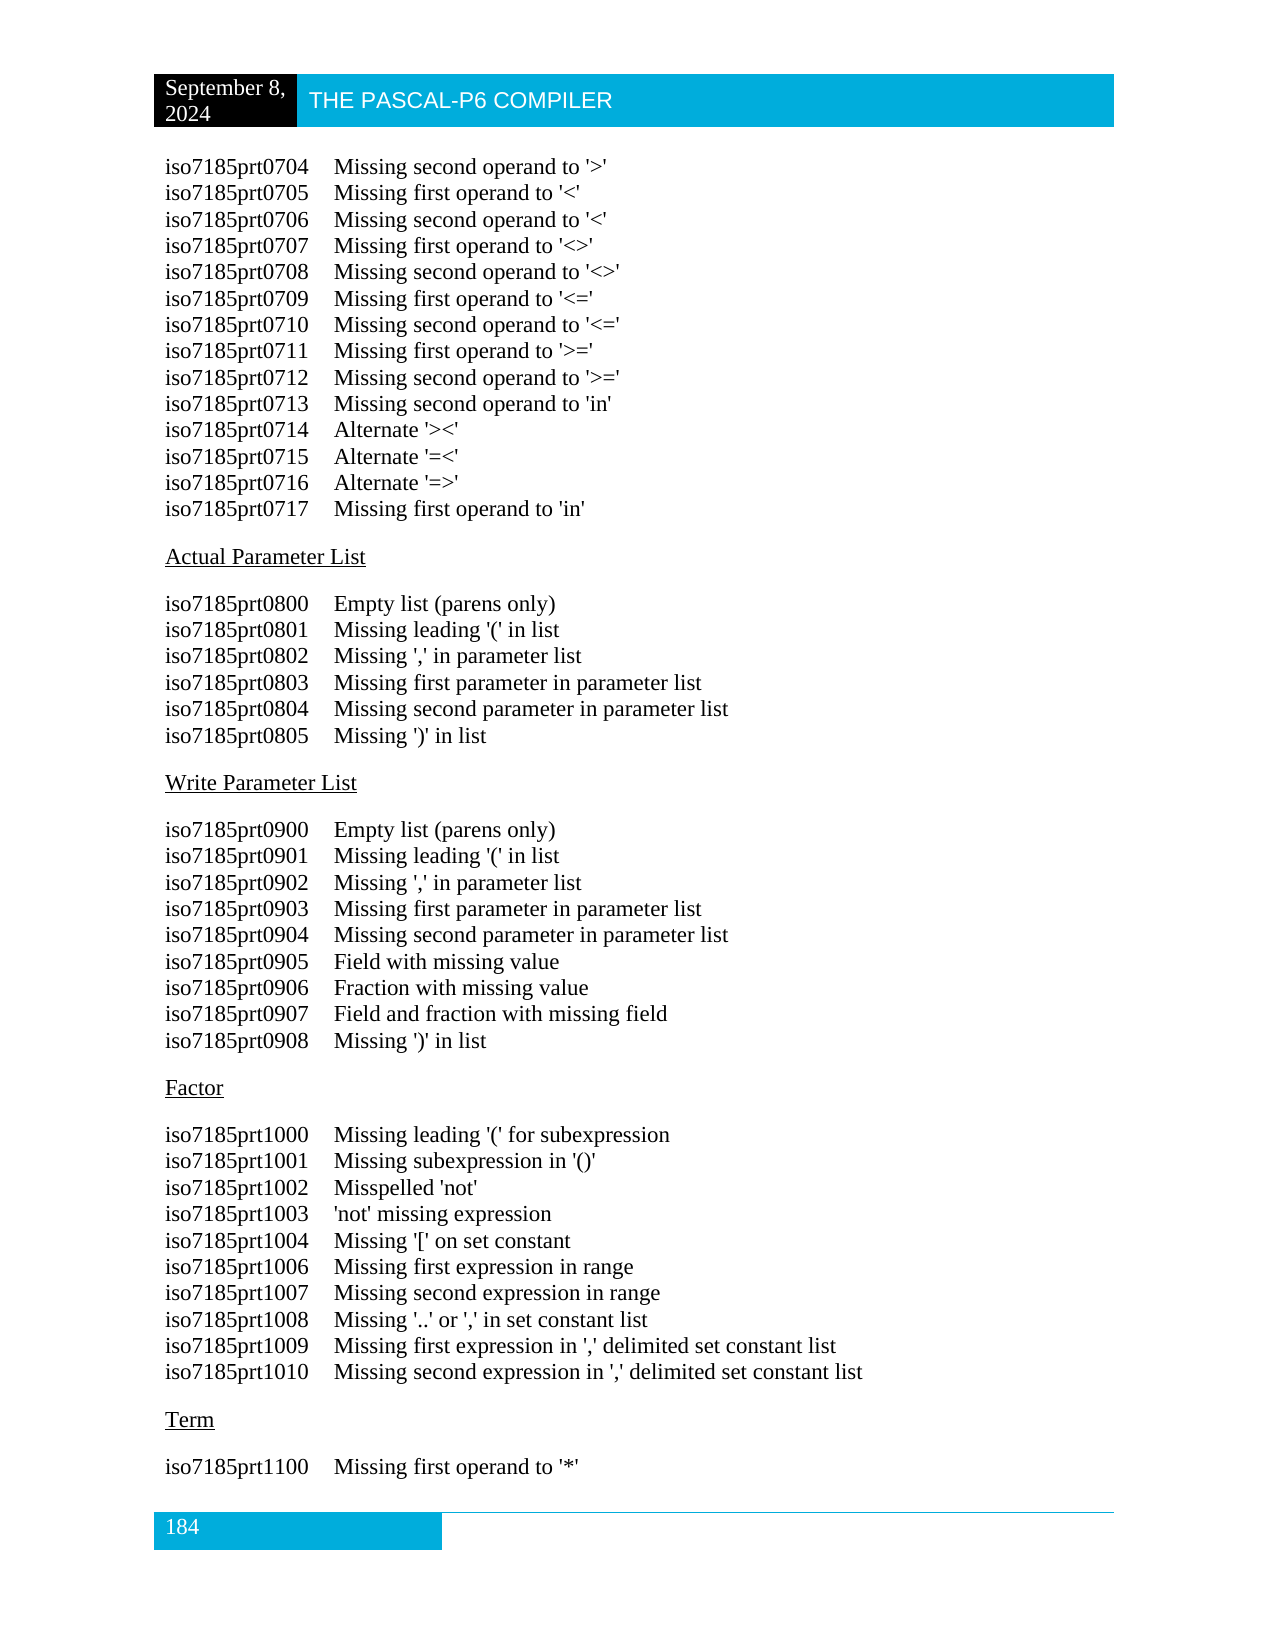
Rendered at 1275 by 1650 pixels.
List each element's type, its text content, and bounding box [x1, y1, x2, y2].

text iso7185prt1003 'not' missing expression [165, 1200, 1125, 1227]
text iso7185prt0713 Missing second operand to 'in' [165, 390, 1125, 416]
text iso7185prt1001 Missing subexpression in '()' [165, 1148, 1125, 1174]
text iso7185prt1007 Missing second expression in range [165, 1279, 1125, 1306]
text iso7185prt0706 Missing second operand to '<' [165, 206, 1125, 232]
text iso7185prt0803 Missing first parameter in parameter list [165, 669, 1125, 695]
text iso7185prt0716 Alternate '=>' [165, 469, 1125, 496]
text iso7185prt0708 Missing second operand to '<>' [165, 258, 1125, 285]
text iso7185prt1009 Missing first expression in ',' delimited set constant list [165, 1332, 1125, 1358]
text iso7185prt0800 Empty list (parens only) [165, 590, 1125, 616]
text iso7185prt0705 Missing first operand to '<' [165, 179, 1125, 206]
text iso7185prt0904 Missing second parameter in parameter list [165, 921, 1125, 948]
text iso7185prt0715 Alternate '=<' [165, 443, 1125, 469]
text iso7185prt0711 Missing first operand to '>=' [165, 337, 1125, 364]
text iso7185prt0717 Missing first operand to 'in' [165, 496, 1125, 522]
text iso7185prt1010 Missing second expression in ',' delimited set constant list [165, 1358, 1125, 1385]
text iso7185prt0900 Empty list (parens only) [165, 816, 1125, 842]
text iso7185prt0901 Missing leading '(' in list [165, 842, 1125, 869]
text iso7185prt0801 Missing leading '(' in list [165, 616, 1125, 643]
text Factor [165, 1074, 1125, 1100]
text iso7185prt1000 Missing leading '(' for subexpression [165, 1121, 1125, 1148]
text iso7185prt1100 Missing first operand to '*' [165, 1453, 1125, 1479]
text iso7185prt0710 Missing second operand to '<=' [165, 311, 1125, 337]
text iso7185prt0704 Missing second operand to '>' [165, 153, 1125, 179]
text iso7185prt0804 Missing second parameter in parameter list [165, 695, 1125, 722]
text iso7185prt0714 Alternate '><' [165, 416, 1125, 443]
text iso7185prt0707 Missing first operand to '<>' [165, 232, 1125, 258]
text iso7185prt1002 Misspelled 'not' [165, 1174, 1125, 1200]
text iso7185prt0712 Missing second operand to '>=' [165, 364, 1125, 390]
text iso7185prt0907 Field and fraction with missing field [165, 1001, 1125, 1027]
text iso7185prt0902 Missing ',' in parameter list [165, 869, 1125, 895]
text iso7185prt0908 Missing ')' in list [165, 1027, 1125, 1053]
text iso7185prt0903 Missing first parameter in parameter list [165, 895, 1125, 921]
text iso7185prt1006 Missing first expression in range [165, 1253, 1125, 1279]
text iso7185prt0905 Field with missing value [165, 948, 1125, 974]
text Write Parameter List [165, 769, 1125, 795]
text iso7185prt0805 Missing ')' in list [165, 722, 1125, 748]
text iso7185prt1004 Missing '[' on set constant [165, 1227, 1125, 1253]
text iso7185prt0802 Missing ',' in parameter list [165, 643, 1125, 669]
text iso7185prt0709 Missing first operand to '<=' [165, 285, 1125, 311]
text iso7185prt1008 Missing '..' or ',' in set constant list [165, 1306, 1125, 1332]
text Actual Parameter List [165, 543, 1125, 569]
text Term [165, 1406, 1125, 1432]
text iso7185prt0906 Fraction with missing value [165, 974, 1125, 1001]
